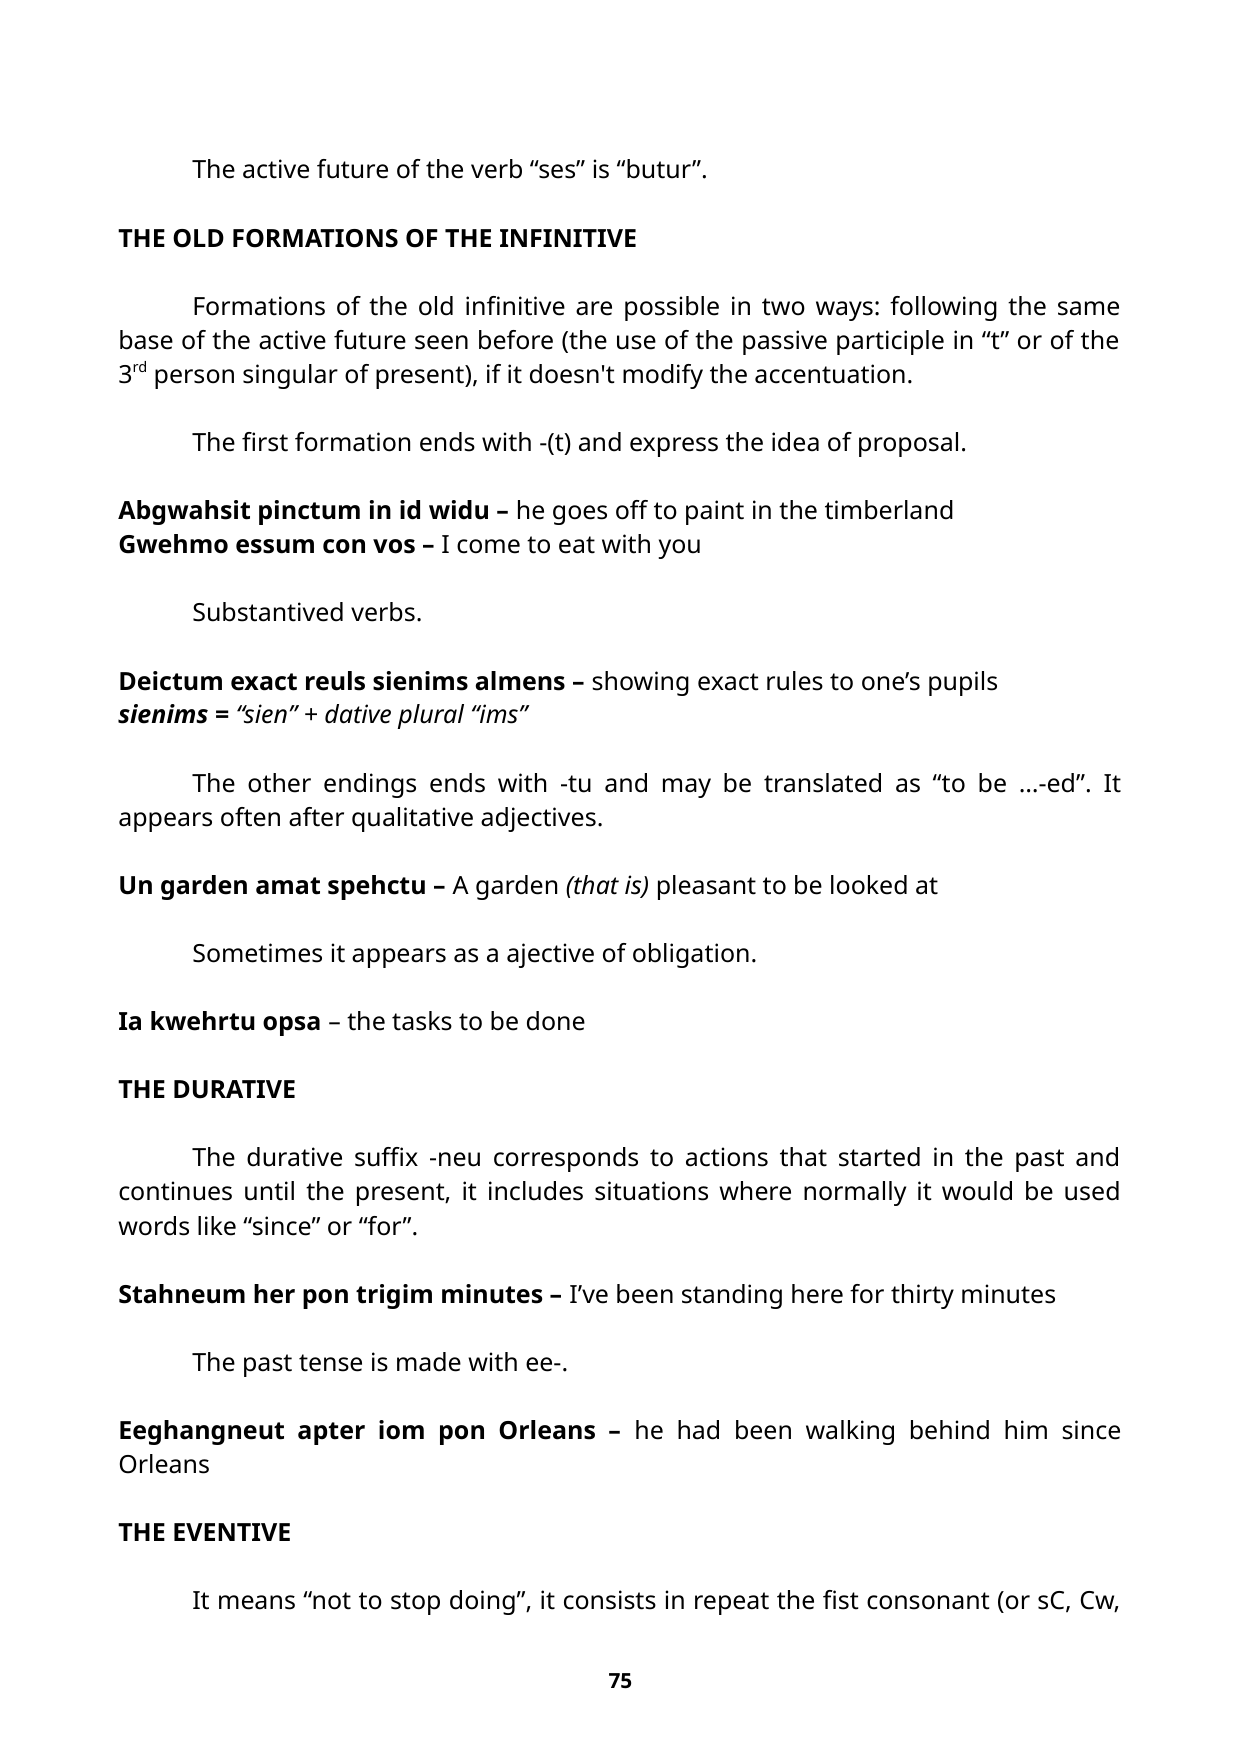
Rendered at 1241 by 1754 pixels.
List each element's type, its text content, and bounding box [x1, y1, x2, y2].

text The past tense is made with ee-. [118, 1344, 1122, 1378]
subtitle THE EVENTIVE [118, 1515, 1122, 1549]
text Sometimes it appears as a ajective of obligation. [118, 936, 1122, 970]
text Deictum exact reuls sienims almens – showing exact rules to one’s pupils [118, 663, 1122, 697]
text Gwehmo essum con vos – I come to eat with you [118, 527, 1122, 561]
text The active future of the verb “ses” is “butur”. [118, 152, 1122, 186]
subtitle THE DURATIVE [118, 1072, 1122, 1106]
text Stahneum her pon trigim minutes – I’ve been standing here for thirty minutes [118, 1276, 1122, 1310]
text Ia kwehrtu opsa – the tasks to be done [118, 1004, 1122, 1038]
text Un garden amat spehctu – A garden (that is) pleasant to be looked at [118, 867, 1122, 902]
text It means “not to stop doing”, it consists in repeat the fist consonant (or sC, Cw, [118, 1583, 1122, 1617]
text The durative suffix -neu corresponds to actions that started in the past and continues until the present, it includes situations where normally it would be used words like “since” or “for”. [118, 1140, 1122, 1242]
subtitle THE OLD FORMATIONS OF THE INFINITIVE [118, 220, 1122, 254]
text The other endings ends with -tu and may be translated as “to be …-ed”. It appears often after qualitative adjectives. [118, 765, 1122, 833]
text Abgwahsit pinctum in id widu – he goes off to paint in the timberland [118, 493, 1122, 527]
text Eeghangneut apter iom pon Orleans – he had been walking behind him since Orleans [118, 1412, 1122, 1481]
text sienims = “sien” + dative plural “ims” [118, 697, 1122, 731]
text The first formation ends with -(t) and express the idea of proposal. [118, 425, 1122, 459]
text Formations of the old infinitive are possible in two ways: following the same base of the active future seen before (the use of the passive participle in “t” or of the 3rd person singular of present), if it doesn't modify the accentuation. [118, 288, 1122, 391]
text Substantived verbs. [118, 595, 1122, 629]
